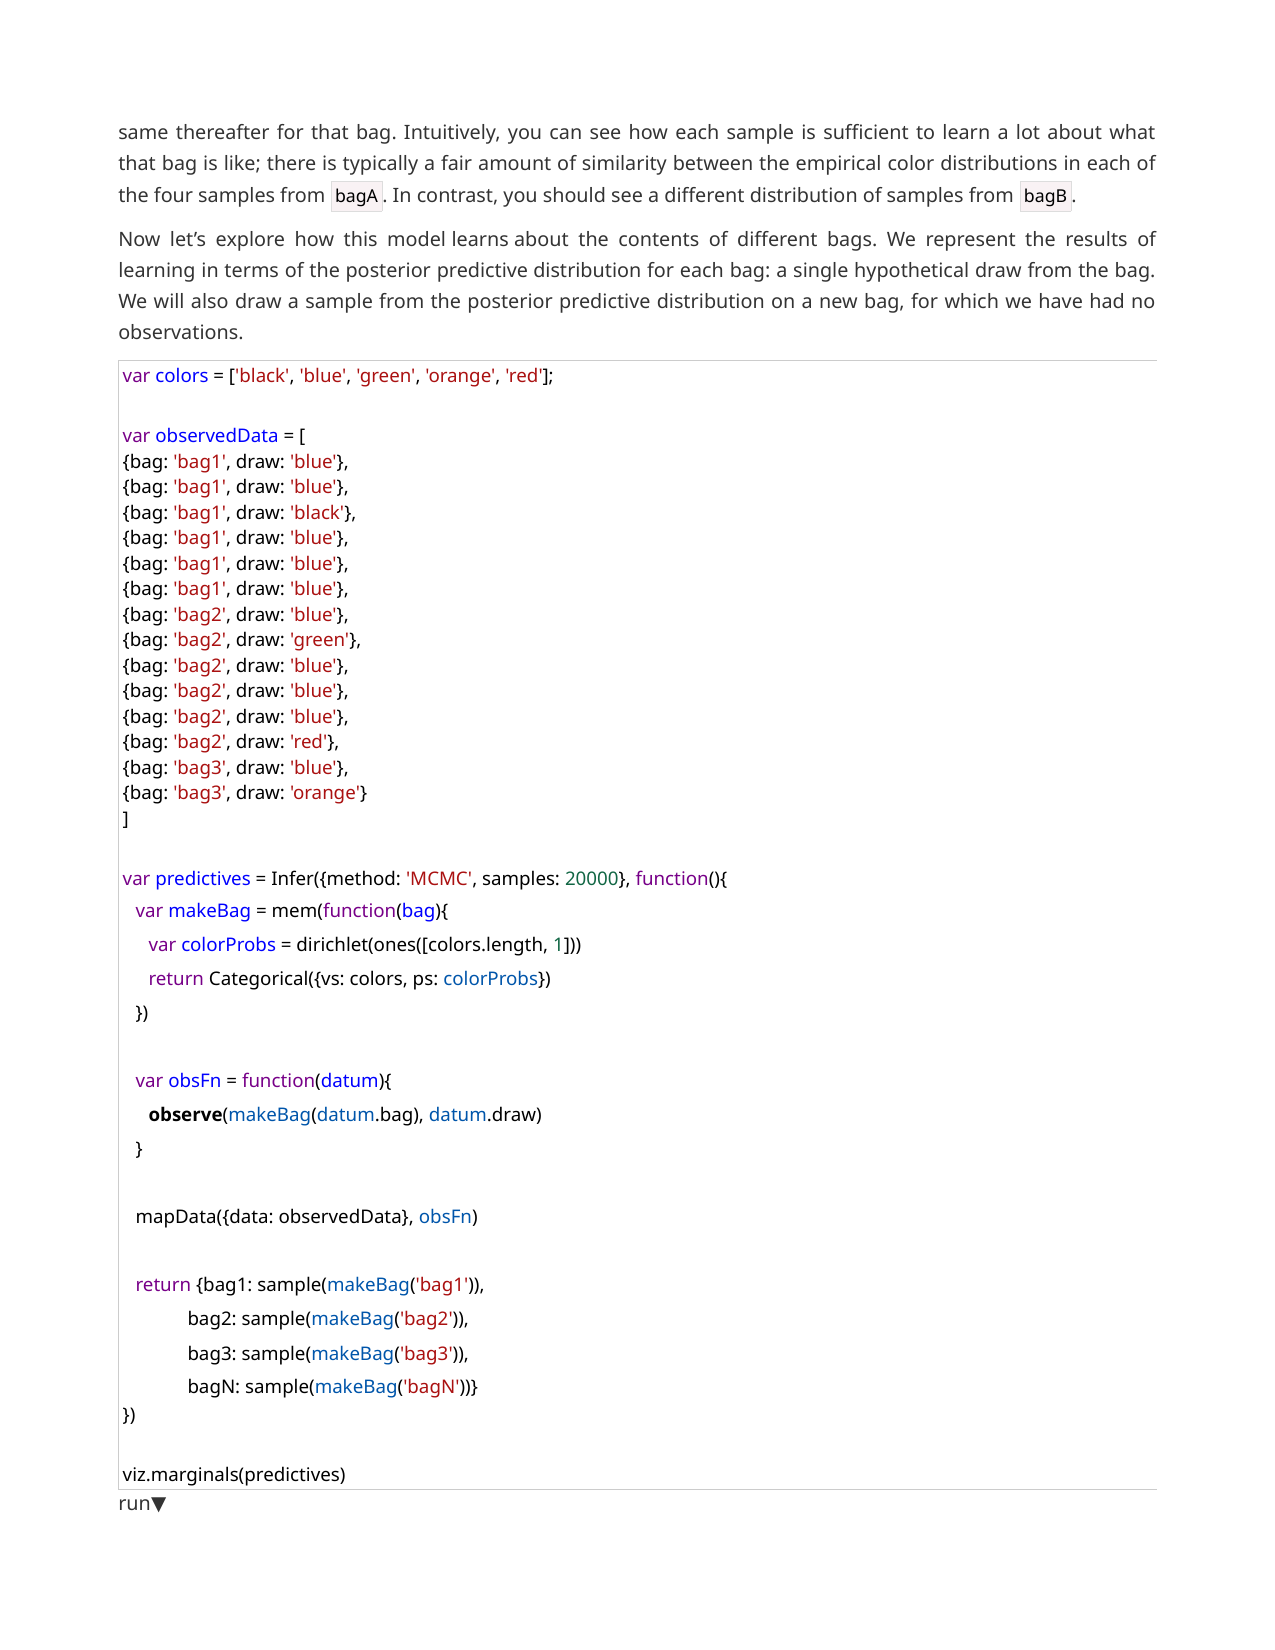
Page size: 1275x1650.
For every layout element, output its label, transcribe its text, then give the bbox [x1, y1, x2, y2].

text return Categorical({vs: colors, ps: colorProbs}) [119, 955, 1157, 989]
text var makeBag = mem(function(bag){ [119, 887, 1157, 921]
text same thereafter for that bag. Intuitively, you can see how each sample is sufficient to learn a lot about what that bag is like; there is typically a fair amount of similarity between the empirical color distributions in each of the four samples from bagA. In contrast, you should see a different distribution of samples from bagB. [118, 118, 1157, 211]
text {bag: 'bag1', draw: 'blue'}, [119, 521, 1157, 547]
text {bag: 'bag1', draw: 'blue'}, [119, 445, 1157, 470]
text }) [119, 989, 1157, 1023]
text {bag: 'bag2', draw: 'green'}, [119, 623, 1157, 649]
text observe(makeBag(datum.bag), datum.draw) [119, 1092, 1157, 1126]
text {bag: 'bag3', draw: 'orange'} [119, 777, 1157, 802]
text ​ [119, 1023, 1157, 1058]
text run▼ [118, 1490, 1157, 1516]
text {bag: 'bag2', draw: 'red'}, [119, 726, 1157, 751]
text bagN: sample(makeBag('bagN'))} [119, 1364, 1157, 1398]
text {bag: 'bag2', draw: 'blue'}, [119, 674, 1157, 700]
text ​ [119, 1424, 1157, 1458]
text {bag: 'bag2', draw: 'blue'}, [119, 649, 1157, 674]
text bag3: sample(makeBag('bag3')), [119, 1330, 1157, 1364]
text {bag: 'bag2', draw: 'blue'}, [119, 598, 1157, 623]
text {bag: 'bag1', draw: 'blue'}, [119, 572, 1157, 598]
text {bag: 'bag2', draw: 'blue'}, [119, 700, 1157, 726]
text ] [119, 802, 1157, 828]
text {bag: 'bag3', draw: 'blue'}, [119, 751, 1157, 777]
text var colors = ['black', 'blue', 'green', 'orange', 'red']; [119, 361, 1157, 385]
text bag2: sample(makeBag('bag2')), [119, 1296, 1157, 1330]
text ​ [119, 385, 1157, 419]
text var colorProbs = dirichlet(ones([colors.length, 1])) [119, 921, 1157, 955]
text var predictives = Infer({method: 'MCMC', samples: 20000}, function(){ [119, 862, 1157, 887]
text viz.marginals(predictives) [119, 1458, 1157, 1489]
text }) [119, 1398, 1157, 1424]
text var obsFn = function(datum){ [119, 1058, 1157, 1092]
text mapData({data: observedData}, obsFn) [119, 1194, 1157, 1228]
text ​ [119, 1160, 1157, 1194]
text return {bag1: sample(makeBag('bag1')), [119, 1262, 1157, 1296]
text ​ [119, 1228, 1157, 1262]
text {bag: 'bag1', draw: 'blue'}, [119, 547, 1157, 572]
text ​ [119, 828, 1157, 862]
text {bag: 'bag1', draw: 'blue'}, [119, 470, 1157, 496]
text {bag: 'bag1', draw: 'black'}, [119, 496, 1157, 521]
text Now let’s explore how this model learns about the contents of different bags. We represent the results of learning in terms of the posterior predictive distribution for each bag: a single hypothetical draw from the bag. We will also draw a sample from the posterior predictive distribution on a new bag, for which we have had no observations. [118, 226, 1157, 345]
text var observedData = [ [119, 419, 1157, 445]
text } [119, 1126, 1157, 1160]
